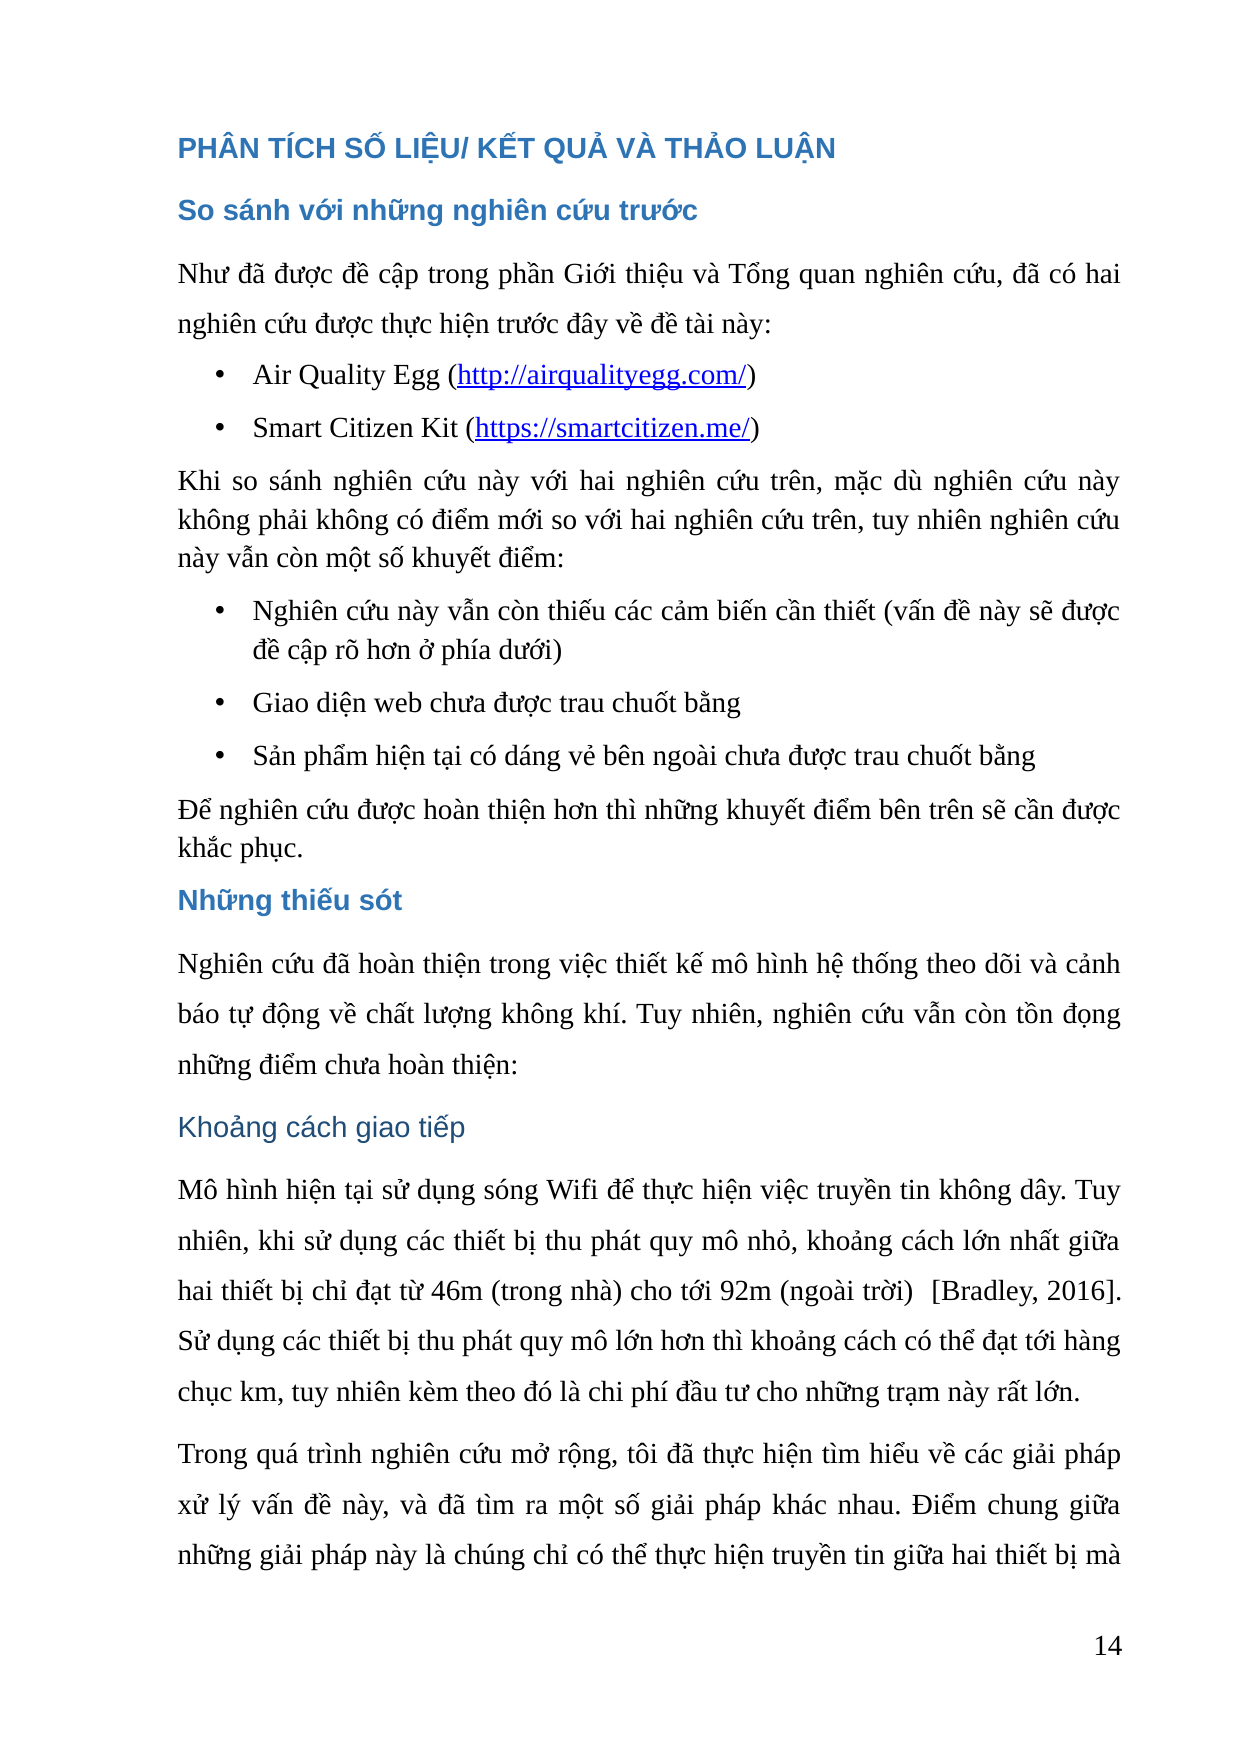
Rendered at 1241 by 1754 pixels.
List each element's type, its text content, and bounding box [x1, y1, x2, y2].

text Trong quá trình nghiên cứu mở rộng, tôi đã thực hiện tìm hiểu về các giải pháp xử lý vấn đề này, và đã tìm ra một số giải pháp khác nhau. Điểm chung giữa những giải pháp này là chúng chỉ có thể thực hiện truyền tin giữa hai thiết bị mà [177, 1437, 1122, 1571]
subtitle PHÂN TÍCH SỐ LIỆU/ KẾT QUẢ VÀ THẢO LUẬN [177, 131, 1122, 164]
subtitle So sánh với những nghiên cứu trước [177, 193, 1122, 227]
text Khi so sánh nghiên cứu này với hai nghiên cứu trên, mặc dù nghiên cứu này không phải không có điểm mới so với hai nghiên cứu trên, tuy nhiên nghiên cứu này vẫn còn một số khuyết điểm: [177, 463, 1122, 574]
list Smart Citizen Kit (https://smartcitizen.me/) [215, 410, 1122, 444]
subtitle Những thiếu sót [177, 883, 1122, 917]
list Giao diện web chưa được trau chuốt bằng [215, 685, 1122, 719]
text Như đã được đề cập trong phần Giới thiệu và Tổng quan nghiên cứu, đã có hai nghiên cứu được thực hiện trước đây về đề tài này: [177, 256, 1122, 340]
list Nghiên cứu này vẫn còn thiếu các cảm biến cần thiết (vấn đề này sẽ được đề cập rõ hơn ở phía dưới) [215, 593, 1122, 666]
list Sản phẩm hiện tại có dáng vẻ bên ngoài chưa được trau chuốt bằng [215, 738, 1122, 772]
list Air Quality Egg (http://airqualityegg.com/) [215, 357, 1122, 391]
text Để nghiên cứu được hoàn thiện hơn thì những khuyết điểm bên trên sẽ cần được khắc phục. [177, 792, 1122, 864]
subtitle Khoảng cách giao tiếp [177, 1110, 1122, 1143]
text Mô hình hiện tại sử dụng sóng Wifi để thực hiện việc truyền tin không dây. Tuy nhiên, khi sử dụng các thiết bị thu phát quy mô nhỏ, khoảng cách lớn nhất giữa hai thiết bị chỉ đạt từ 46m (trong nhà) cho tới 92m (ngoài trời) [Bradley, 2016]. Sử dụng các thiết bị thu phát quy mô lớn hơn thì khoảng cách có thể đạt tới hàng chục km, tuy nhiên kèm theo đó là chi phí đầu tư cho những trạm này rất lớn. [177, 1172, 1122, 1407]
text Nghiên cứu đã hoàn thiện trong việc thiết kế mô hình hệ thống theo dõi và cảnh báo tự động về chất lượng không khí. Tuy nhiên, nghiên cứu vẫn còn tồn đọng những điểm chưa hoàn thiện: [177, 946, 1122, 1080]
